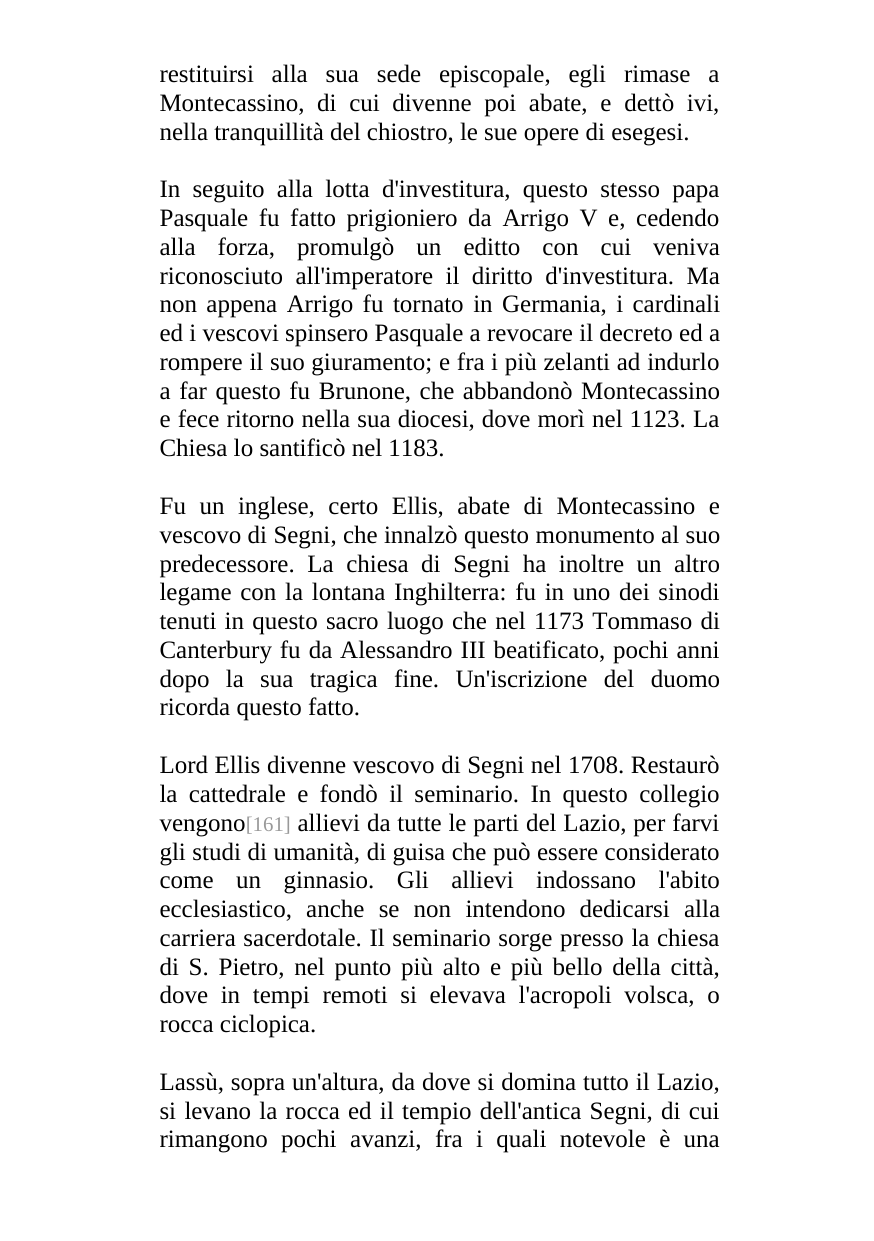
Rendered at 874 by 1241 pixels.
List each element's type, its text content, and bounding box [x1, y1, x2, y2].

text In seguito alla lotta d'investitura, questo stesso papa Pasquale fu fatto prigioniero da Arrigo V e, cedendo alla forza, promulgò un editto con cui veniva riconosciuto all'imperatore il diritto d'investitura. Ma non appena Arrigo fu tornato in Germania, i cardinali ed i vescovi spinsero Pasquale a revocare il decreto ed a rompere il suo giuramento; e fra i più zelanti ad indurlo a far questo fu Brunone, che abbandonò Montecassino e fece ritorno nella sua diocesi, dove morì nel 1123. La Chiesa lo santificò nel 1183. [159, 174, 720, 462]
text Lassù, sopra un'altura, da dove si domina tutto il Lazio, si levano la rocca ed il tempio dell'antica Segni, di cui rimangono pochi avanzi, fra i quali notevole è una [159, 1067, 720, 1153]
text Lord Ellis divenne vescovo di Segni nel 1708. Restaurò la cattedrale e fondò il seminario. In questo collegio vengono[161] allievi da tutte le parti del Lazio, per farvi gli studi di umanità, di guisa che può essere considerato come un ginnasio. Gli allievi indossano l'abito ecclesiastico, anche se non intendono dedicarsi alla carriera sacerdotale. Il seminario sorge presso la chiesa di S. Pietro, nel punto più alto e più bello della città, dove in tempi remoti si elevava l'acropoli volsca, o rocca ciclopica. [159, 750, 720, 1038]
text restituirsi alla sua sede episcopale, egli rimase a Montecassino, di cui divenne poi abate, e dettò ivi, nella tranquillità del chiostro, le sue opere di esegesi. [159, 59, 720, 145]
text Fu un inglese, certo Ellis, abate di Montecassino e vescovo di Segni, che innalzò questo monumento al suo predecessore. La chiesa di Segni ha inoltre un altro legame con la lontana Inghilterra: fu in uno dei sinodi tenuti in questo sacro luogo che nel 1173 Tommaso di Canterbury fu da Alessandro III beatificato, pochi anni dopo la sua tragica fine. Un'iscrizione del duomo ricorda questo fatto. [159, 491, 720, 721]
